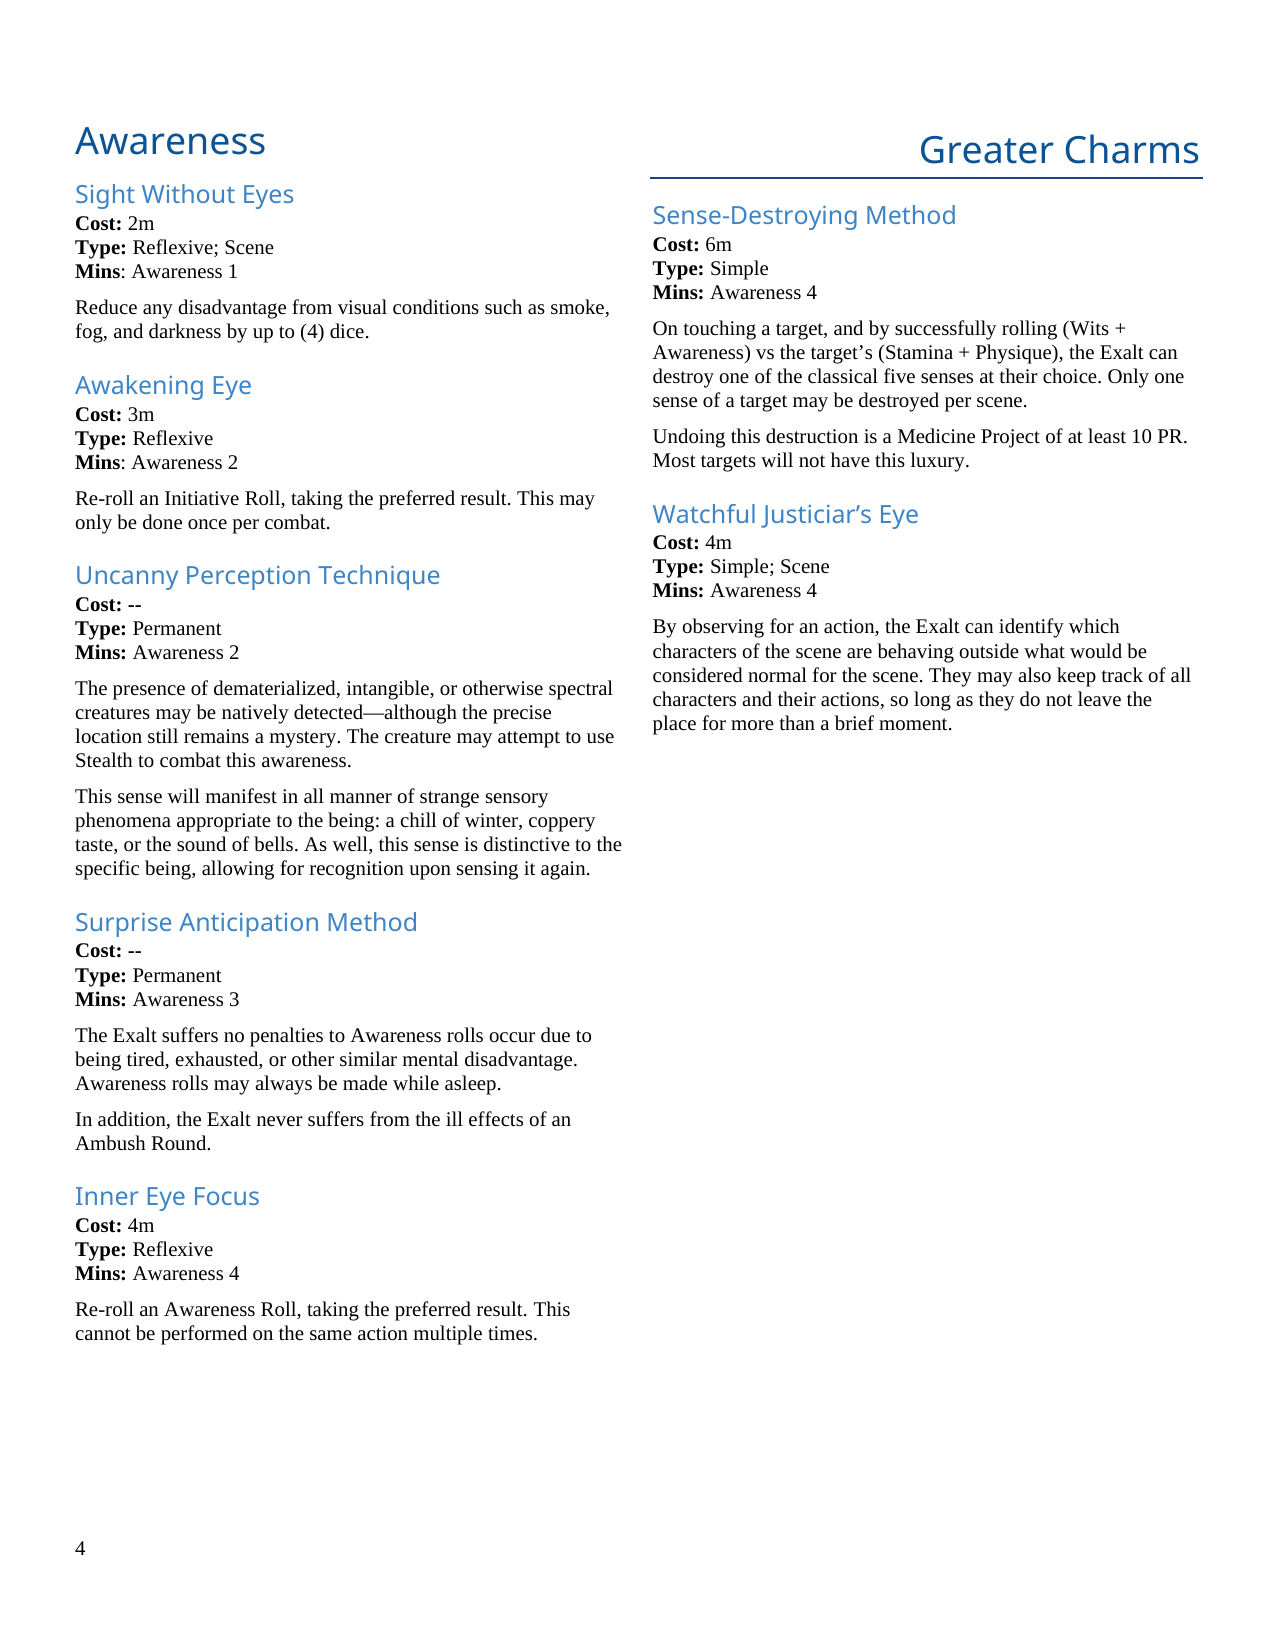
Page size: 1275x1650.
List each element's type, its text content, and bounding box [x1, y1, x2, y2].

subtitle Uncanny Perception Technique [75, 558, 622, 592]
text This sense will manifest in all manner of strange sensory phenomena appropriate to the being: a chill of winter, coppery taste, or the sound of bells. As well, this sense is distinctive to the specific being, allowing for recognition upon sensing it again. [75, 784, 622, 880]
text Cost: 6m Type: Simple Mins: Awareness 4 [652, 232, 1200, 304]
subtitle Watchful Justiciar’s Eye [652, 496, 1200, 530]
text By observing for an action, the Exalt can identify which characters of the scene are behaving outside what would be considered normal for the scene. They may also keep track of all characters and their actions, so long as they do not leave the place for more than a brief moment. [652, 614, 1200, 735]
text Reduce any disadvantage from visual conditions such as smoke, fog, and darkness by up to (4) dice. [75, 295, 622, 343]
subtitle Inner Eye Focus [75, 1179, 622, 1213]
subtitle Sense-Destroying Method [652, 198, 1200, 232]
text Cost: 4m Type: Simple; Scene Mins: Awareness 4 [652, 530, 1200, 602]
text Re-roll an Awareness Roll, taking the preferred result. This cannot be performed on the same action multiple times. [75, 1297, 622, 1345]
text Undoing this destruction is a Medicine Project of at least 10 PR. Most targets will not have this luxury. [652, 424, 1200, 472]
text Cost: -- Type: Permanent Mins: Awareness 3 [75, 938, 622, 1011]
text In addition, the Exalt never suffers from the ill effects of an Ambush Round. [75, 1107, 622, 1155]
text Cost: 4m Type: Reflexive Mins: Awareness 4 [75, 1213, 622, 1285]
text The presence of dematerialized, intangible, or otherwise spectral creatures may be natively detected—although the precise location still remains a mystery. The creature may attempt to use Stealth to combat this awareness. [75, 676, 622, 772]
subtitle Surprise Anticipation Method [75, 904, 622, 938]
subtitle Awareness [75, 114, 622, 165]
text Cost: 3m Type: Reflexive Mins: Awareness 2 [75, 401, 622, 474]
text Cost: -- Type: Permanent Mins: Awareness 2 [75, 592, 622, 664]
text The Exalt suffers no penalties to Awareness rolls occur due to being tired, exhausted, or other similar mental disadvantage. Awareness rolls may always be made while asleep. [75, 1023, 622, 1095]
text On touching a target, and by successfully rolling (Wits + Awareness) vs the target’s (Stamina + Physique), the Exalt can destroy one of the classical five senses at their choice. Only one sense of a target may be destroyed per scene. [652, 316, 1200, 412]
subtitle Awakening Eye [75, 367, 622, 401]
subtitle Sight Without Eyes [75, 177, 622, 211]
text Cost: 2m Type: Reflexive; Scene Mins: Awareness 1 [75, 211, 622, 283]
subtitle Greater Charms [649, 120, 1203, 179]
text Re-roll an Initiative Roll, taking the preferred result. This may only be done once per combat. [75, 486, 622, 534]
